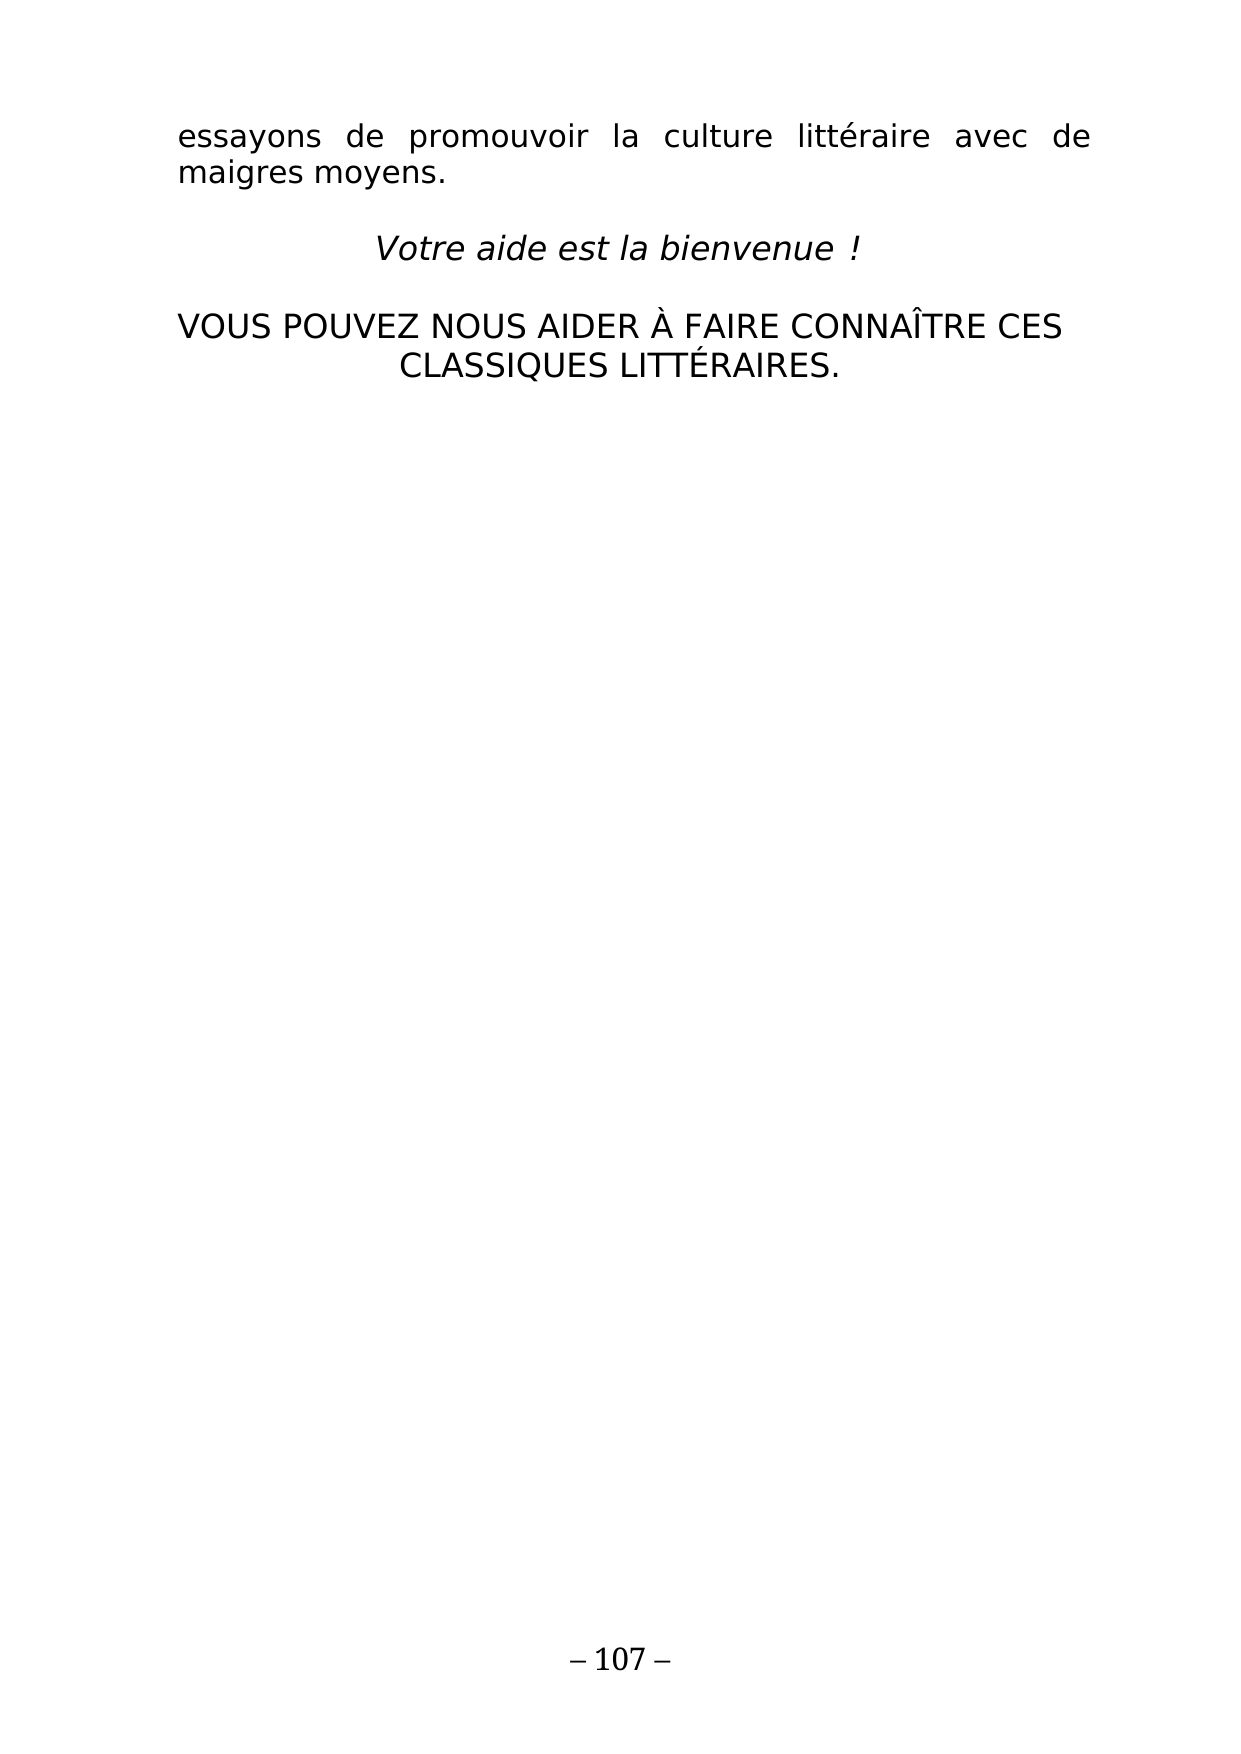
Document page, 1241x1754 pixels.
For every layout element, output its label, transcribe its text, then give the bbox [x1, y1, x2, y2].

text VOUS POUVEZ NOUS AIDER À FAIRE CONNAÎTRE CES CLASSIQUES LITTÉRAIRES. [148, 307, 1092, 385]
text essayons de promouvoir la culture littéraire avec de maigres moyens. [177, 118, 1092, 191]
text Votre aide est la bienvenue ! [148, 230, 1092, 268]
